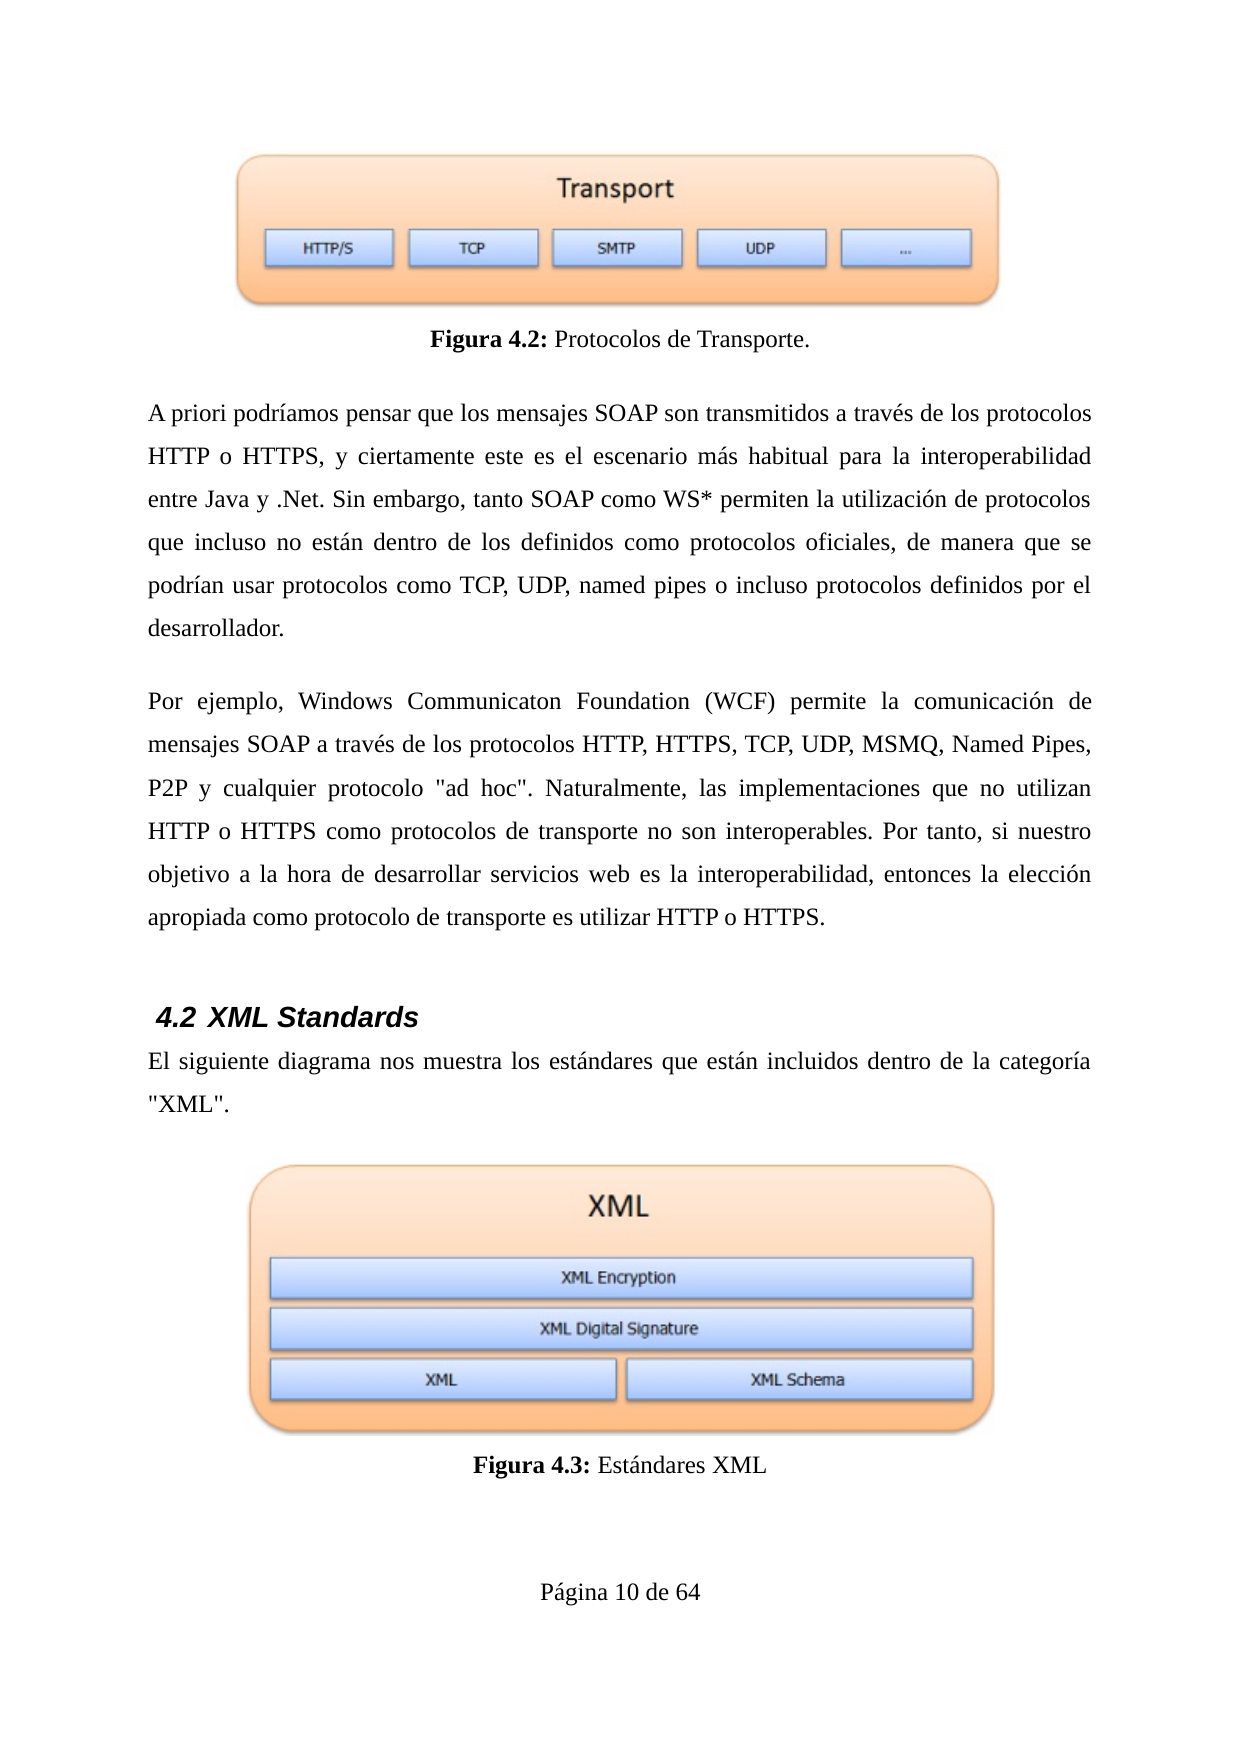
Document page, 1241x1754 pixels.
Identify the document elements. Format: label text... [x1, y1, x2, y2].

subtitle XML Standards [148, 1000, 1093, 1034]
picture [234, 147, 1007, 311]
text El siguiente diagrama nos muestra los estándares que están incluidos dentro de la categoría "XML". [148, 1046, 1093, 1118]
text Por ejemplo, Windows Communicaton Foundation (WCF) permite la comunicación de mensajes SOAP a través de los protocolos HTTP, HTTPS, TCP, UDP, MSMQ, Named Pipes, P2P y cualquier protocolo "ad hoc". Naturalmente, las implementaciones que no utilizan HTTP o HTTPS como protocolos de transporte no son interoperables. Por tanto, si nuestro objetivo a la hora de desarrollar servicios web es la interoperabilidad, entonces la elección apropiada como protocolo de transporte es utilizar HTTP o HTTPS. [148, 686, 1093, 931]
text Figura 4.3: Estándares XML [148, 1436, 1093, 1479]
text A priori podríamos pensar que los mensajes SOAP son transmitidos a través de los protocolos HTTP o HTTPS, y ciertamente este es el escenario más habitual para la interoperabilidad entre Java y .Net. Sin embargo, tanto SOAP como WS* permiten la utilización de protocolos que incluso no están dentro de los definidos como protocolos oficiales, de manera que se podrían usar protocolos como TCP, UDP, named pipes o incluso protocolos definidos por el desarrollador. [148, 398, 1093, 642]
text Figura 4.2: Protocolos de Transporte. [148, 311, 1093, 353]
picture [245, 1162, 995, 1436]
